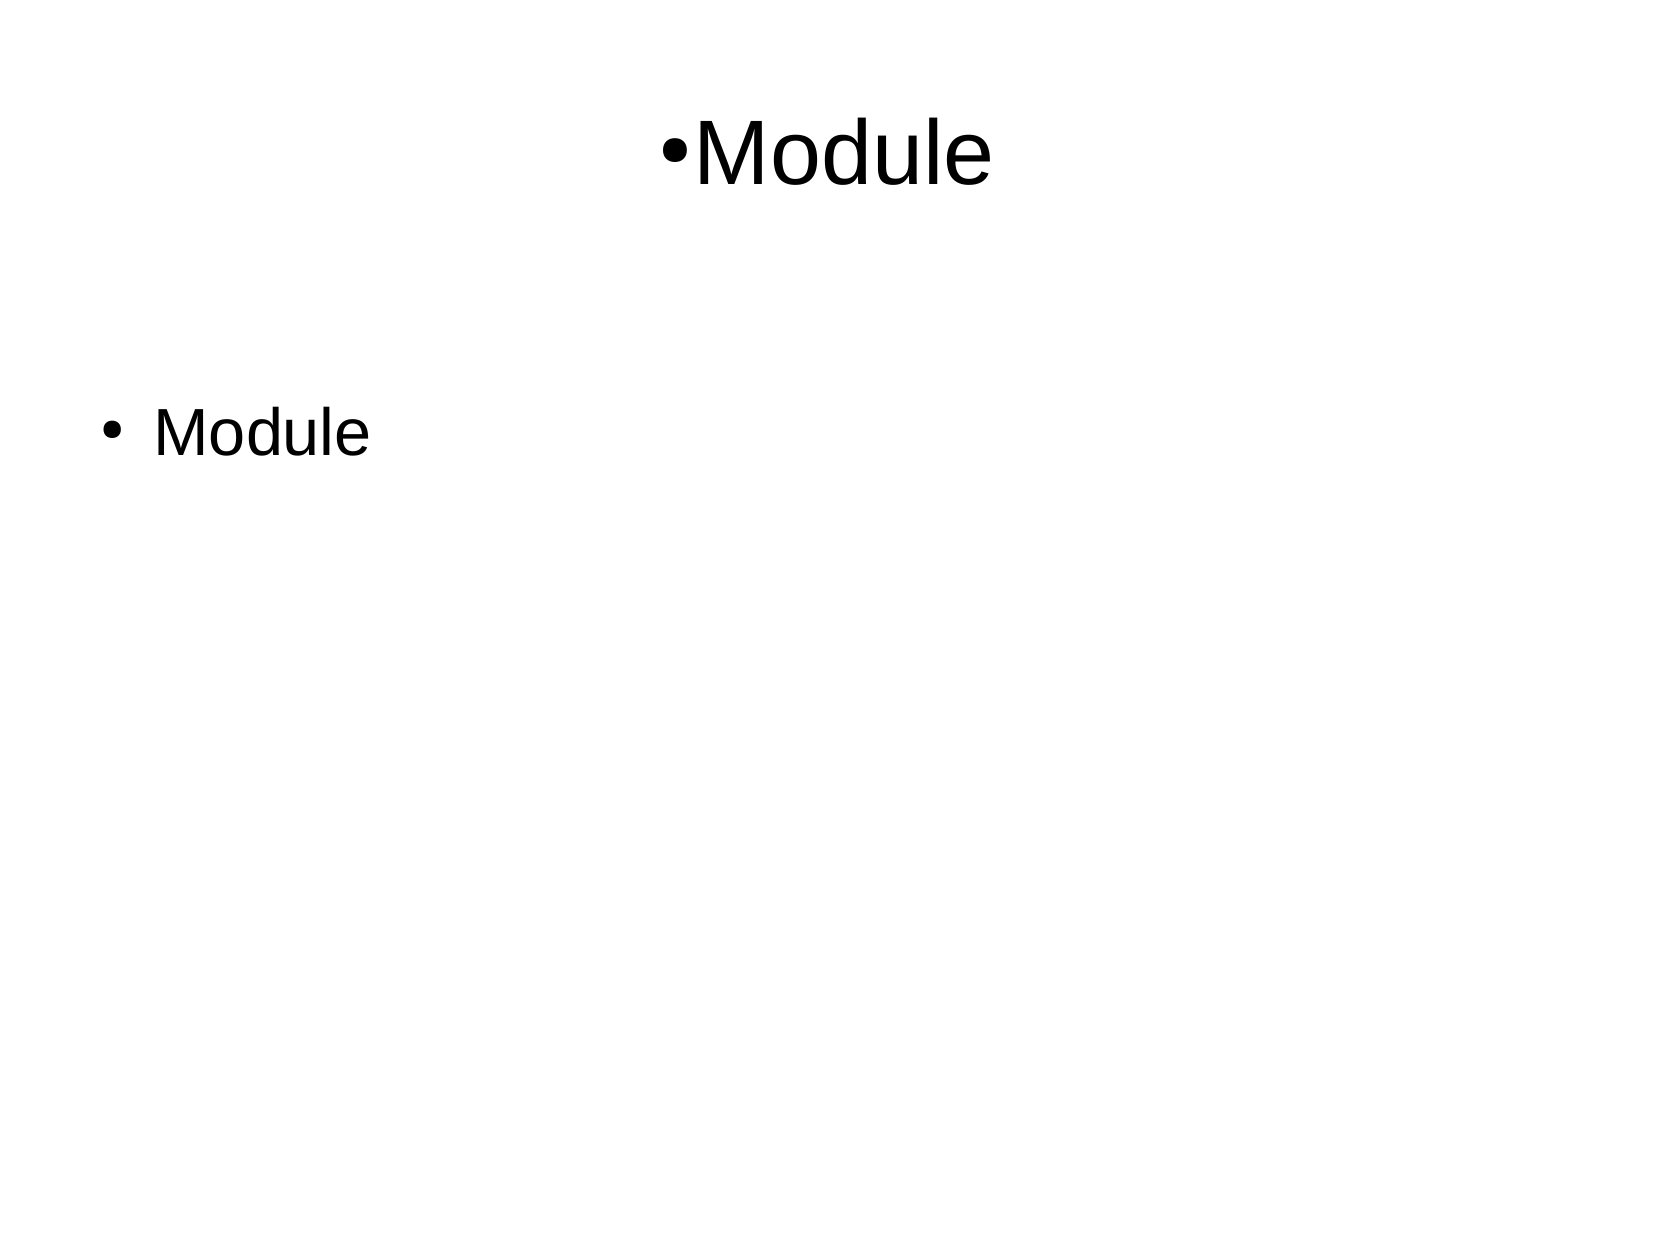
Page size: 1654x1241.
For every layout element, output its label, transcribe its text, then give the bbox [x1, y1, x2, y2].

list Module [82, 290, 1571, 1010]
title Module [82, 49, 1571, 257]
